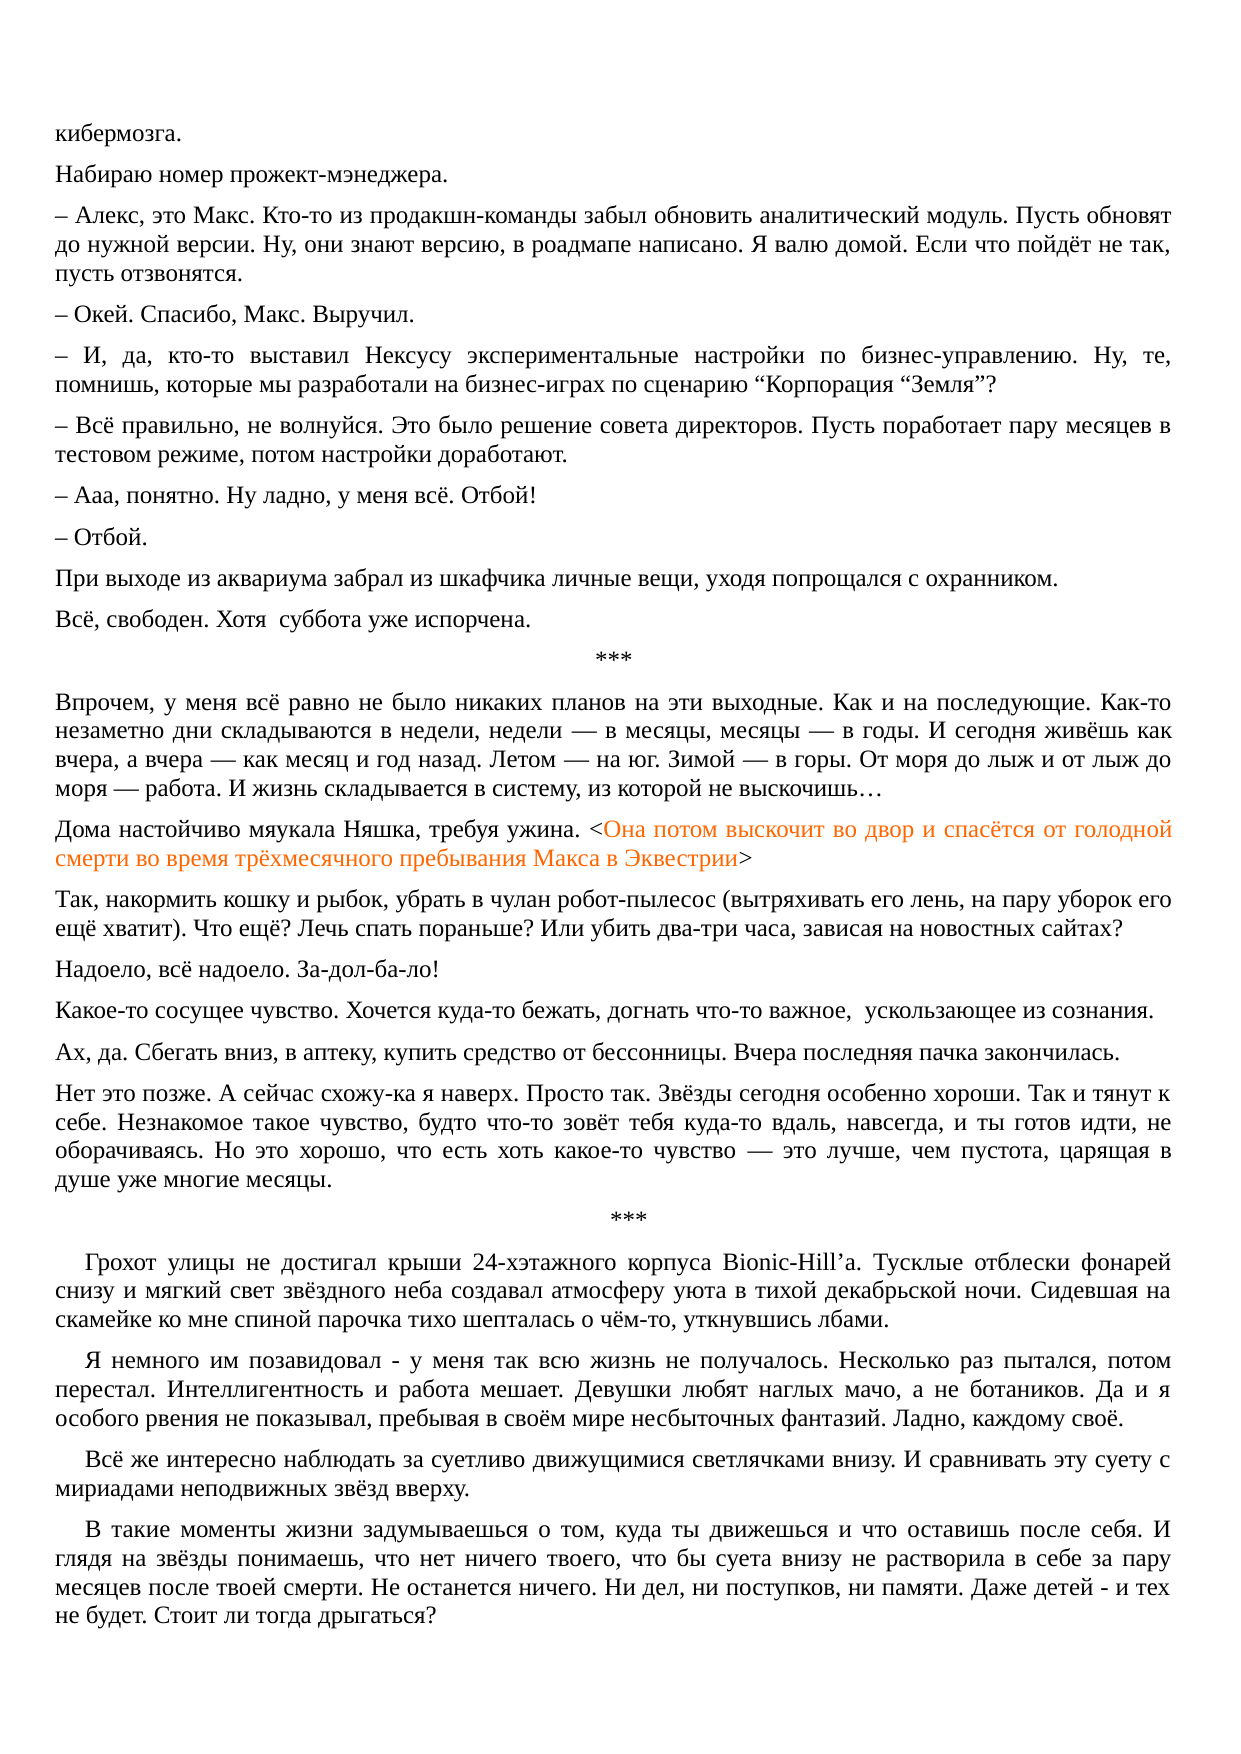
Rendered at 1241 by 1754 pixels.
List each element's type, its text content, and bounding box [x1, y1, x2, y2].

text Впрочем, у меня всё равно не было никаких планов на эти выходные. Как и на последующие. Как-то незаметно дни складываются в недели, недели — в месяцы, месяцы — в годы. И сегодня живёшь как вчера, а вчера — как месяц и год назад. Летом — на юг. Зимой — в горы. От моря до лыж и от лыж до моря — работа. И жизнь складывается в систему, из которой не выскочишь… [55, 687, 1172, 802]
text – Всё правильно, не волнуйся. Это было решение совета директоров. Пусть поработает пару месяцев в тестовом режиме, потом настройки доработают. [55, 411, 1172, 468]
text При выходе из аквариума забрал из шкафчика личные вещи, уходя попрощался с охранником. [55, 563, 1172, 592]
text – И, да, кто-то выставил Нексусу экспериментальные настройки по бизнес-управлению. Ну, те, помнишь, которые мы разработали на бизнес-играх по сценарию “Корпорация “Земля”? [55, 341, 1172, 398]
text кибермозга. [55, 118, 1172, 147]
text Всё, свободен. Хотя суббота уже испорчена. [55, 604, 1172, 633]
text В такие моменты жизни задумываешься о том, куда ты движешься и что оставишь после себя. И глядя на звёзды понимаешь, что нет ничего твоего, что бы суета внизу не растворила в себе за пару месяцев после твоей смерти. Не останется ничего. Ни дел, ни поступков, ни памяти. Даже детей - и тех не будет. Стоит ли тогда дрыгаться? [55, 1514, 1172, 1629]
text *** [55, 646, 1172, 674]
text – Алекс, это Макс. Кто-то из продакшн-команды забыл обновить аналитический модуль. Пусть обновят до нужной версии. Ну, они знают версию, в роадмапе написано. Я валю домой. Если что пойдёт не так, пусть отзвонятся. [55, 201, 1172, 287]
text Грохот улицы не достигал крыши 24-хэтажного корпуса Bionic-Hill’а. Тусклые отблески фонарей снизу и мягкий свет звёздного неба создавал атмосферу уюта в тихой декабрьской ночи. Сидевшая на скамейке ко мне спиной парочка тихо шепталась о чём-то, уткнувшись лбами. [55, 1247, 1172, 1333]
text Ах, да. Сбегать вниз, в аптеку, купить средство от бессонницы. Вчера последняя пачка закончилась. [55, 1037, 1172, 1066]
text Всё же интересно наблюдать за суетливо движущимися светлячками внизу. И сравнивать эту суету с мириадами неподвижных звёзд вверху. [55, 1444, 1172, 1502]
text Какое-то сосущее чувство. Хочется куда-то бежать, догнать что-то важное, ускользающее из сознания. [55, 996, 1172, 1024]
text – Ааа, понятно. Ну ладно, у меня всё. Отбой! [55, 481, 1172, 509]
text – Окей. Спасибо, Макс. Выручил. [55, 299, 1172, 328]
text – Отбой. [55, 522, 1172, 551]
text Набираю номер прожект-мэнеджера. [55, 159, 1172, 188]
text Дома настойчиво мяукала Няшка, требуя ужина. <Она потом выскочит во двор и спасётся от голодной смерти во время трёхмесячного пребывания Макса в Эквестрии> [55, 814, 1172, 872]
text Надоело, всё надоело. За-дол-ба-ло! [55, 954, 1172, 983]
text Я немного им позавидовал - у меня так всю жизнь не получалось. Несколько раз пытался, потом перестал. Интеллигентность и работа мешает. Девушки любят наглых мачо, а не ботаников. Да и я особого рвения не показывал, пребывая в своём мире несбыточных фантазий. Ладно, каждому своё. [55, 1346, 1172, 1432]
text Так, накормить кошку и рыбок, убрать в чулан робот-пылесос (вытряхивать его лень, на пару уборок его ещё хватит). Что ещё? Лечь спать пораньше? Или убить два-три часа, зависая на новостных сайтах? [55, 884, 1172, 942]
text *** [55, 1206, 1172, 1234]
text Нет это позже. А сейчас схожу-ка я наверх. Просто так. Звёзды сегодня особенно хороши. Так и тянут к себе. Незнакомое такое чувство, будто что-то зовёт тебя куда-то вдаль, навсегда, и ты готов идти, не оборачиваясь. Но это хорошо, что есть хоть какое-то чувство — это лучше, чем пустота, царящая в душе уже многие месяцы. [55, 1078, 1172, 1193]
